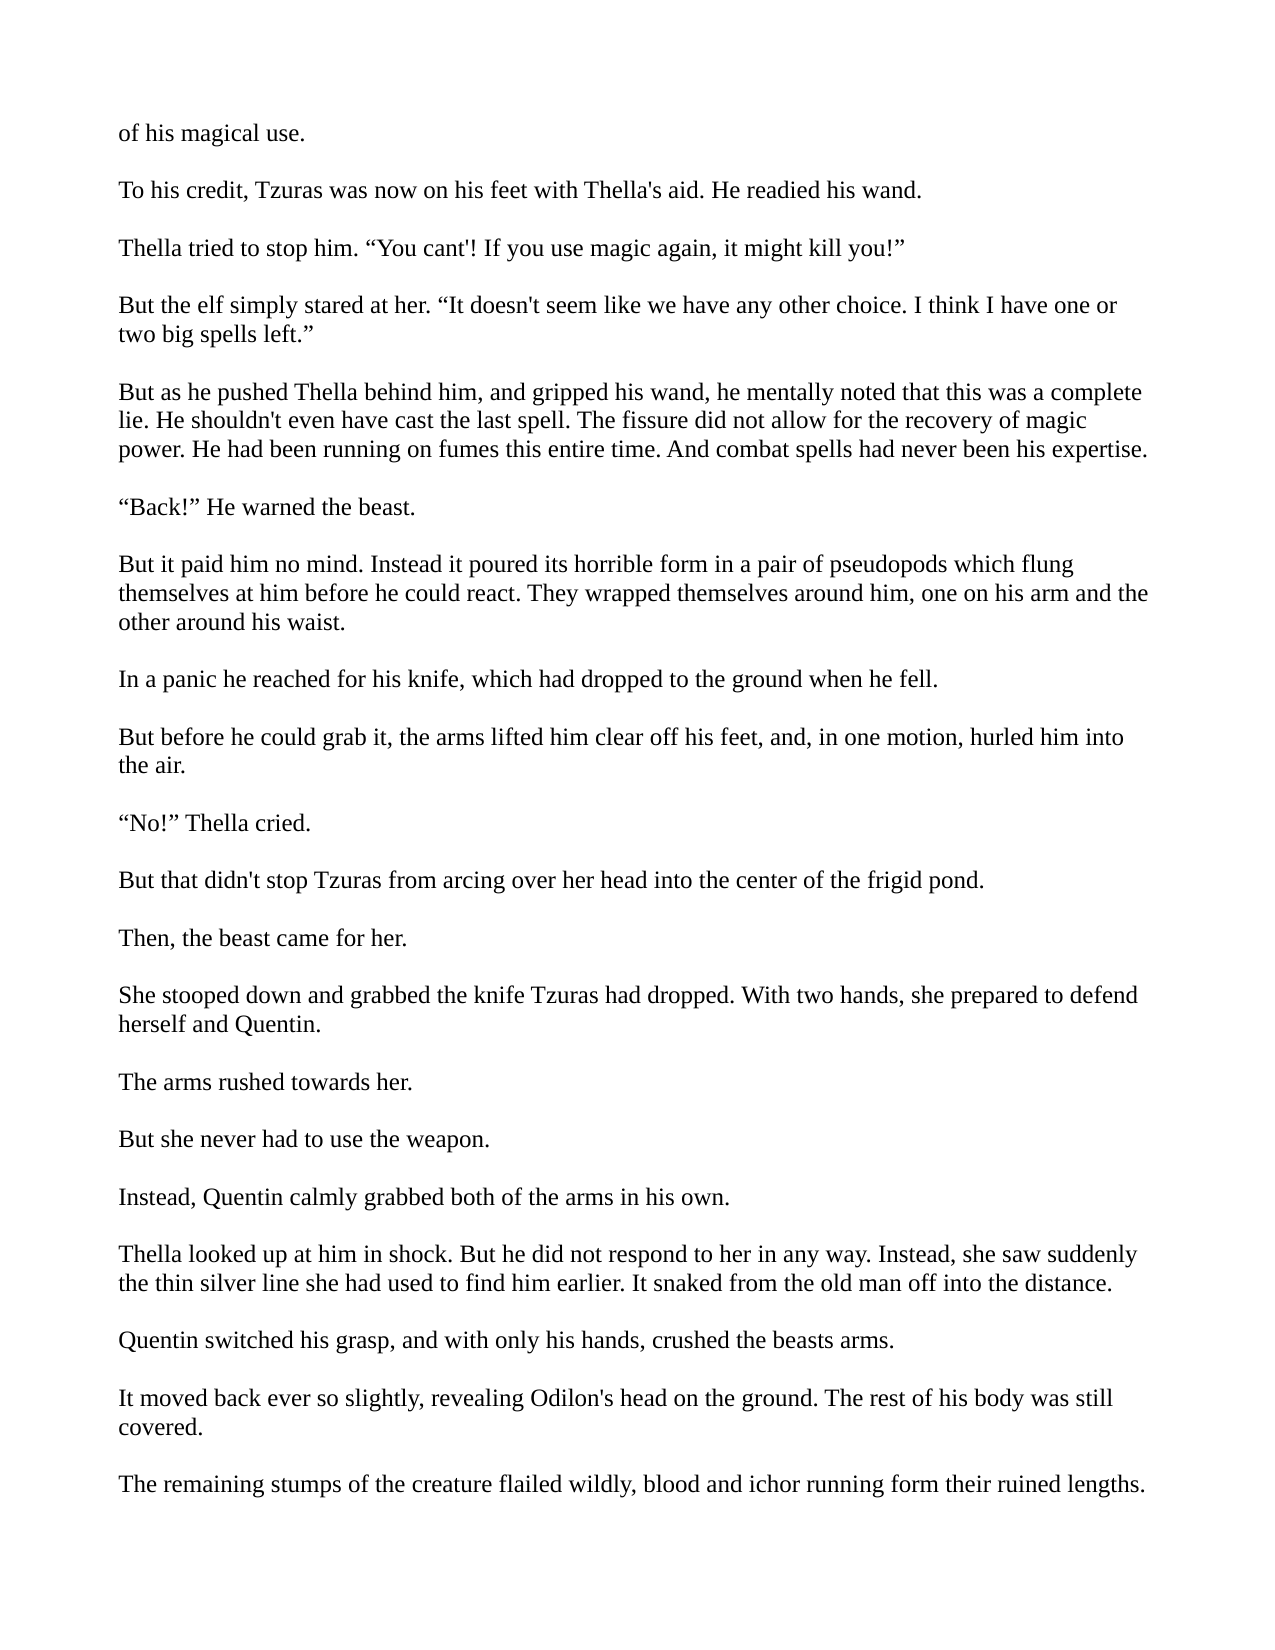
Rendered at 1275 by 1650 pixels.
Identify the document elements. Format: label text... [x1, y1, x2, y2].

text But that didn't stop Tzuras from arcing over her head into the center of the frigid pond. [118, 866, 1157, 894]
text “No!” Thella cried. [118, 808, 1157, 837]
text But she never had to use the weapon. [118, 1124, 1157, 1153]
text But before he could grab it, the arms lifted him clear off his feet, and, in one motion, hurled him into the air. [118, 722, 1157, 779]
text Thella looked up at him in shock. But he did not respond to her in any way. Instead, she saw suddenly the thin silver line she had used to find him earlier. It snaked from the old man off into the distance. [118, 1239, 1157, 1297]
text of his magical use. [118, 118, 1157, 147]
text But as he pushed Thella behind him, and gripped his wand, he mentally noted that this was a complete lie. He shouldn't even have cast the last spell. The fissure did not allow for the recovery of magic power. He had been running on fumes this entire time. And combat spells had never been his expertise. [118, 377, 1157, 463]
text In a panic he reached for his knife, which had dropped to the ground when he fell. [118, 664, 1157, 693]
text Instead, Quentin calmly grabbed both of the arms in his own. [118, 1182, 1157, 1211]
text The remaining stumps of the creature flailed wildly, blood and ichor running form their ruined lengths. [118, 1469, 1157, 1498]
text Thella tried to stop him. “You cant'! If you use magic again, it might kill you!” [118, 233, 1157, 262]
text Then, the beast came for her. [118, 923, 1157, 952]
text She stooped down and grabbed the knife Tzuras had dropped. With two hands, she prepared to defend herself and Quentin. [118, 981, 1157, 1038]
text To his credit, Tzuras was now on his feet with Thella's aid. He readied his wand. [118, 176, 1157, 204]
text But it paid him no mind. Instead it poured its horrible form in a pair of pseudopods which flung themselves at him before he could react. They wrapped themselves around him, one on his arm and the other around his waist. [118, 549, 1157, 636]
text The arms rushed towards her. [118, 1067, 1157, 1096]
text Quentin switched his grasp, and with only his hands, crushed the beasts arms. [118, 1326, 1157, 1354]
text It moved back ever so slightly, revealing Odilon's head on the ground. The rest of his body was still covered. [118, 1383, 1157, 1441]
text But the elf simply stared at her. “It doesn't seem like we have any other choice. I think I have one or two big spells left.” [118, 291, 1157, 348]
text “Back!” He warned the beast. [118, 492, 1157, 521]
